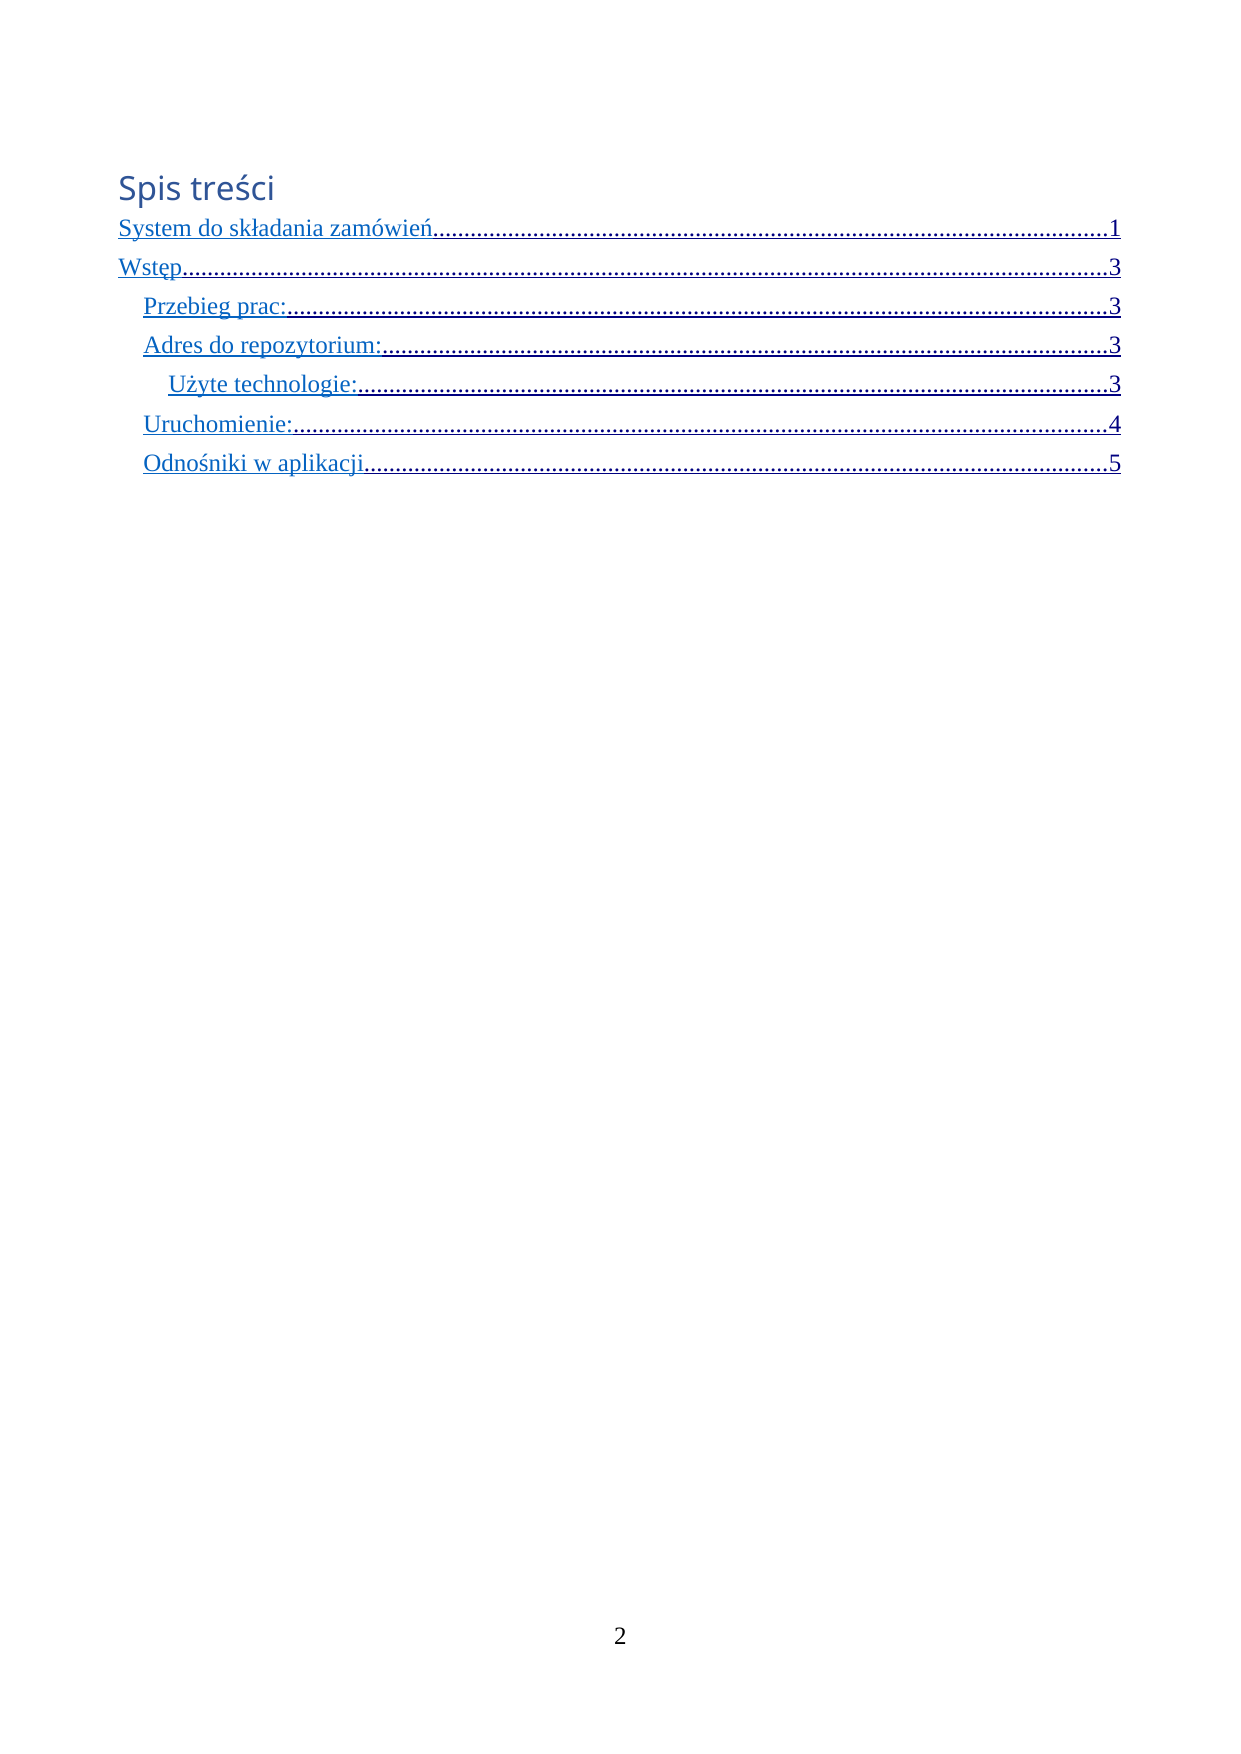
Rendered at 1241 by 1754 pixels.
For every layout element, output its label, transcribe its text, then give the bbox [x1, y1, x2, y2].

text Przebieg prac: 3 [143, 291, 1122, 320]
text Użyte technologie: 3 [168, 369, 1122, 398]
text Adres do repozytorium: 3 [143, 330, 1122, 359]
text Wstęp 3 [118, 252, 1122, 281]
text Odnośniki w aplikacji 5 [143, 448, 1122, 477]
text Uruchomienie: 4 [143, 409, 1122, 437]
text System do składania zamówień 1 [118, 213, 1122, 242]
subtitle Spis treści [118, 164, 1122, 210]
